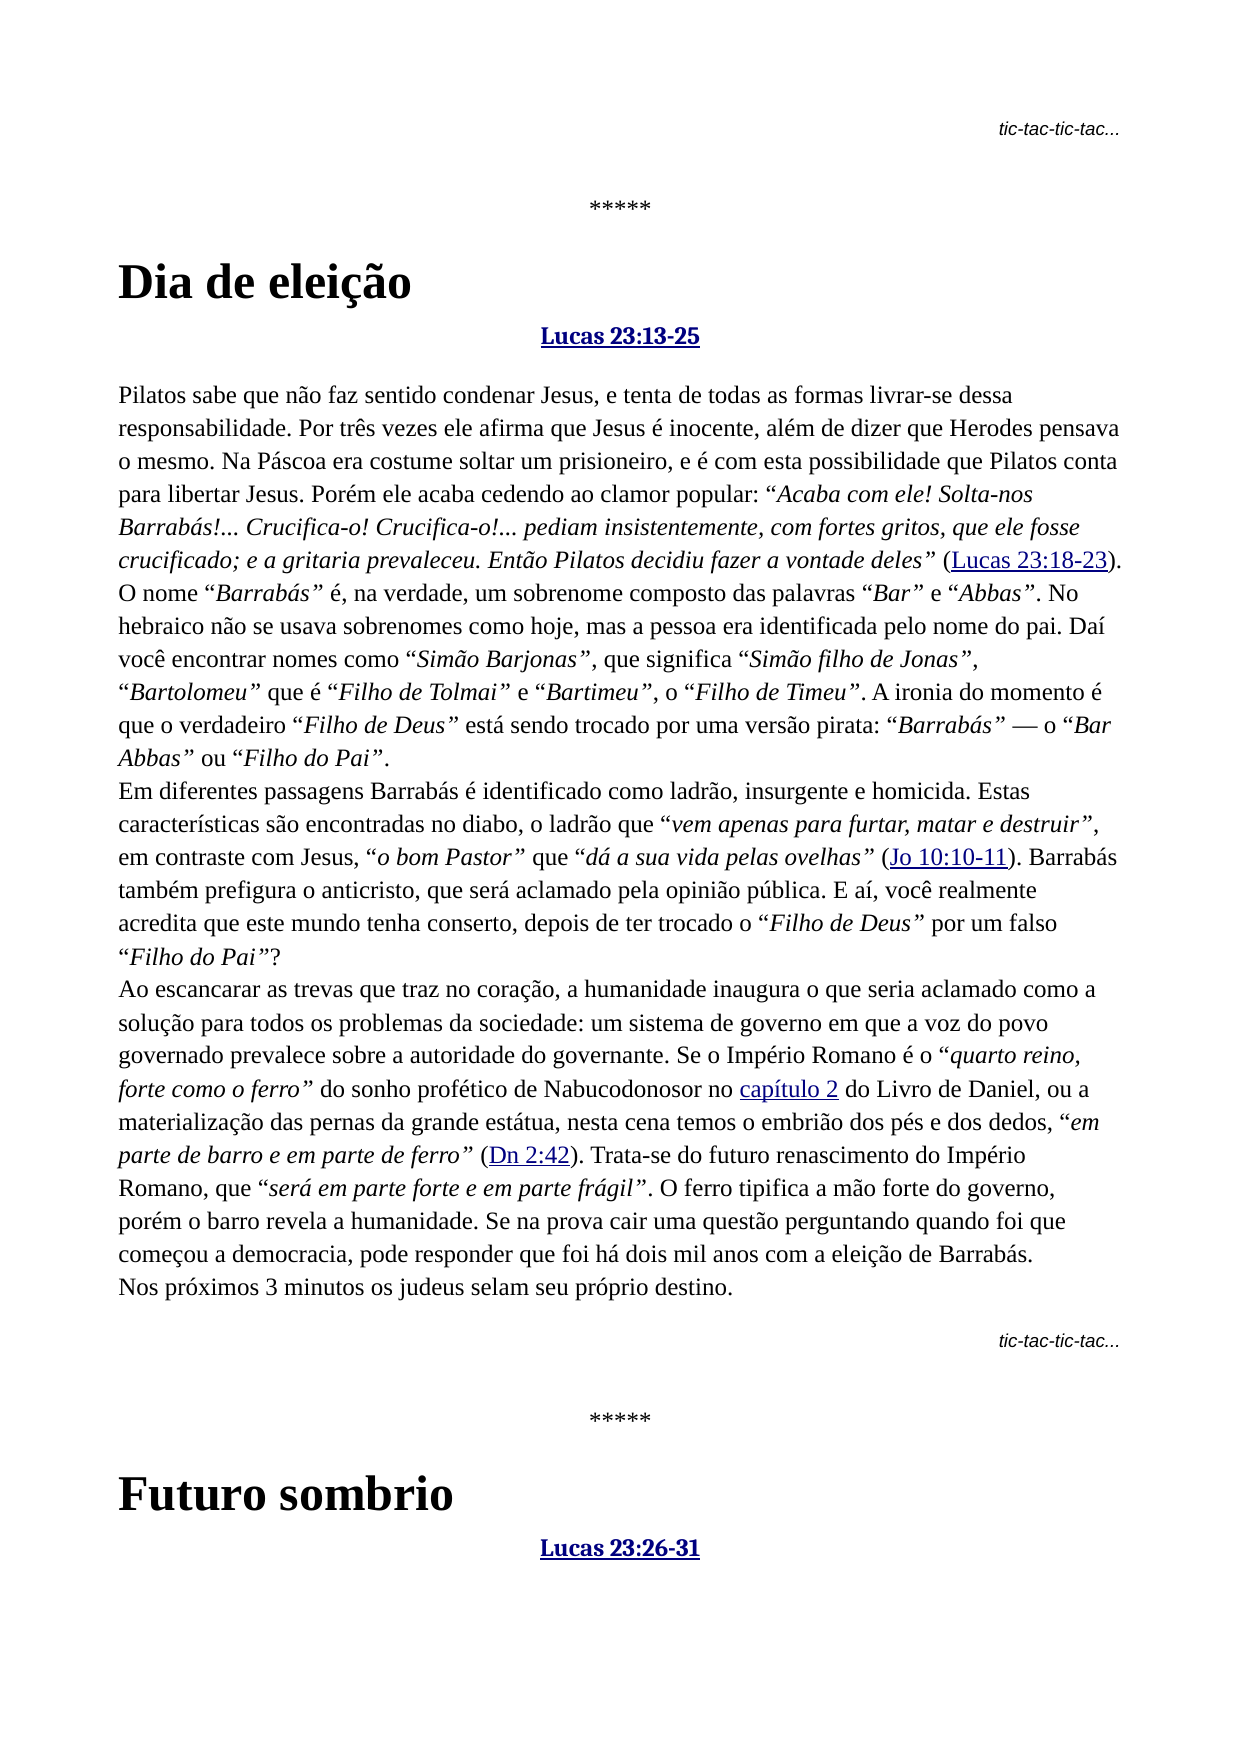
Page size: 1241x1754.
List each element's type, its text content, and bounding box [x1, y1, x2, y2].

text Nos próximos 3 minutos os judeus selam seu próprio destino. [118, 1272, 1122, 1301]
subtitle Dia de eleição [118, 252, 1122, 309]
text Em diferentes passagens Barrabás é identificado como ladrão, insurgente e homicida. Estas características são encontradas no diabo, o ladrão que “vem apenas para furtar, matar e destruir”, em contraste com Jesus, “o bom Pastor” que “dá a sua vida pelas ovelhas” (Jo 10:10-11). Barrabás também prefigura o anticristo, que será aclamado pela opinião pública. E aí, você realmente acredita que este mundo tenha conserto, depois de ter trocado o “Filho de Deus” por um falso “Filho do Pai”? [118, 776, 1122, 970]
text tic-tac-tic-tac... [118, 1330, 1122, 1352]
text Ao escancarar as trevas que traz no coração, a humanidade inaugura o que seria aclamado como a solução para todos os problemas da sociedade: um sistema de governo em que a voz do povo governado prevalece sobre a autoridade do governante. Se o Império Romano é o “quarto reino, forte como o ferro” do sonho profético de Nabucodonosor no capítulo 2 do Livro de Daniel, ou a materialização das pernas da grande estátua, nesta cena temos o embrião dos pés e dos dedos, “em parte de barro e em parte de ferro” (Dn 2:42). Trata-se do futuro renascimento do Império Romano, que “será em parte forte e em parte frágil”. O ferro tipifica a mão forte do governo, porém o barro revela a humanidade. Se na prova cair uma questão perguntando quando foi que começou a democracia, pode responder que foi há dois mil anos com a eleição de Barrabás. [118, 974, 1122, 1267]
text Pilatos sabe que não faz sentido condenar Jesus, e tenta de todas as formas livrar-se dessa responsabilidade. Por três vezes ele afirma que Jesus é inocente, além de dizer que Herodes pensava o mesmo. Na Páscoa era costume soltar um prisioneiro, e é com esta possibilidade que Pilatos conta para libertar Jesus. Porém ele acaba cedendo ao clamor popular: “Acaba com ele! Solta-nos Barrabás!... Crucifica-o! Crucifica-o!... pediam insistentemente, com fortes gritos, que ele fosse crucificado; e a gritaria prevaleceu. Então Pilatos decidiu fazer a vontade deles” (Lucas 23:18-23). [118, 380, 1122, 574]
text Lucas 23:13-25 [118, 322, 1122, 351]
text Lucas 23:26-31 [118, 1534, 1122, 1563]
text tic-tac-tic-tac... [118, 118, 1122, 140]
subtitle Futuro sombrio [118, 1464, 1122, 1521]
text O nome “Barrabás” é, na verdade, um sobrenome composto das palavras “Bar” e “Abbas”. No hebraico não se usava sobrenomes como hoje, mas a pessoa era identificada pelo nome do pai. Daí você encontrar nomes como “Simão Barjonas”, que significa “Simão filho de Jonas”, “Bartolomeu” que é “Filho de Tolmai” e “Bartimeu”, o “Filho de Timeu”. A ironia do momento é que o verdadeiro “Filho de Deus” está sendo trocado por uma versão pirata: “Barrabás” — o “Bar Abbas” ou “Filho do Pai”. [118, 578, 1122, 772]
text ***** [118, 1406, 1122, 1434]
text ***** [118, 194, 1122, 222]
